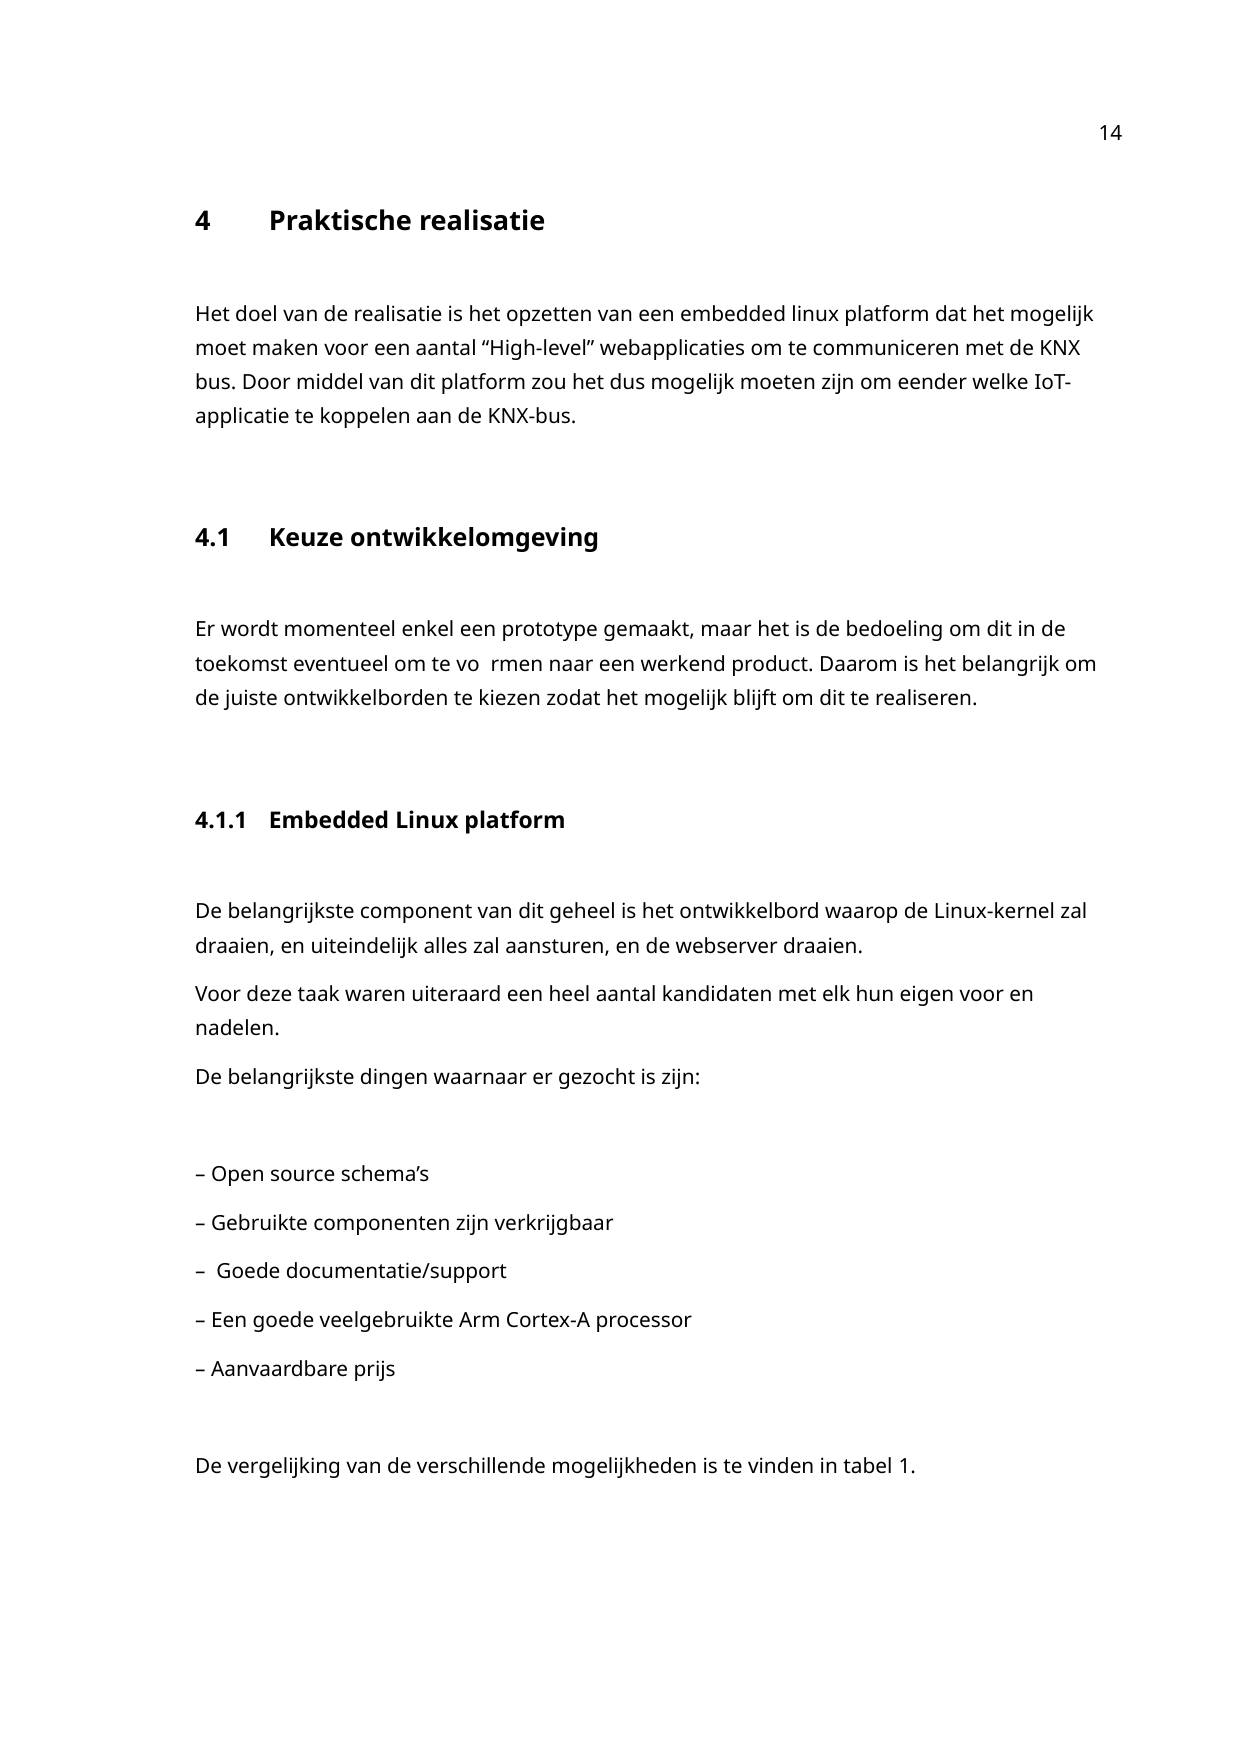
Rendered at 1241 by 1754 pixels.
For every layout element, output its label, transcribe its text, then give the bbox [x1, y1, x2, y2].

subtitle 4.1 Keuze ontwikkelomgeving [195, 519, 1122, 553]
text – Een goede veelgebruikte Arm Cortex-A processor [195, 1305, 1122, 1334]
text – Open source schema’s [195, 1159, 1122, 1188]
text De belangrijkste component van dit geheel is het ontwikkelbord waarop de Linux-kernel zal draaien, en uiteindelijk alles zal aansturen, en de webserver draaien. [195, 897, 1122, 959]
text – Aanvaardbare prijs [195, 1354, 1122, 1382]
text Het doel van de realisatie is het opzetten van een embedded linux platform dat het mogelijk moet maken voor een aantal “High-level” webapplicaties om te communiceren met de KNX bus. Door middel van dit platform zou het dus mogelijk moeten zijn om eender welke IoT-applicatie te koppelen aan de KNX-bus. [195, 299, 1122, 430]
subtitle 4 Praktische realisatie [195, 201, 1122, 238]
text Voor deze taak waren uiteraard een heel aantal kandidaten met elk hun eigen voor en nadelen. [195, 979, 1122, 1042]
text De belangrijkste dingen waarnaar er gezocht is zijn: [195, 1062, 1122, 1091]
subtitle 4.1.1 Embedded Linux platform [195, 804, 1122, 836]
text – Gebruikte componenten zijn verkrijgbaar [195, 1208, 1122, 1236]
text De vergelijking van de verschillende mogelijkheden is te vinden in tabel 1. [195, 1451, 1122, 1480]
text Er wordt momenteel enkel een prototype gemaakt, maar het is de bedoeling om dit in de toekomst eventueel om te vo rmen naar een werkend product. Daarom is het belangrijk om de juiste ontwikkelborden te kiezen zodat het mogelijk blijft om dit te realiseren. [195, 614, 1122, 711]
text – Goede documentatie/support [195, 1257, 1122, 1285]
